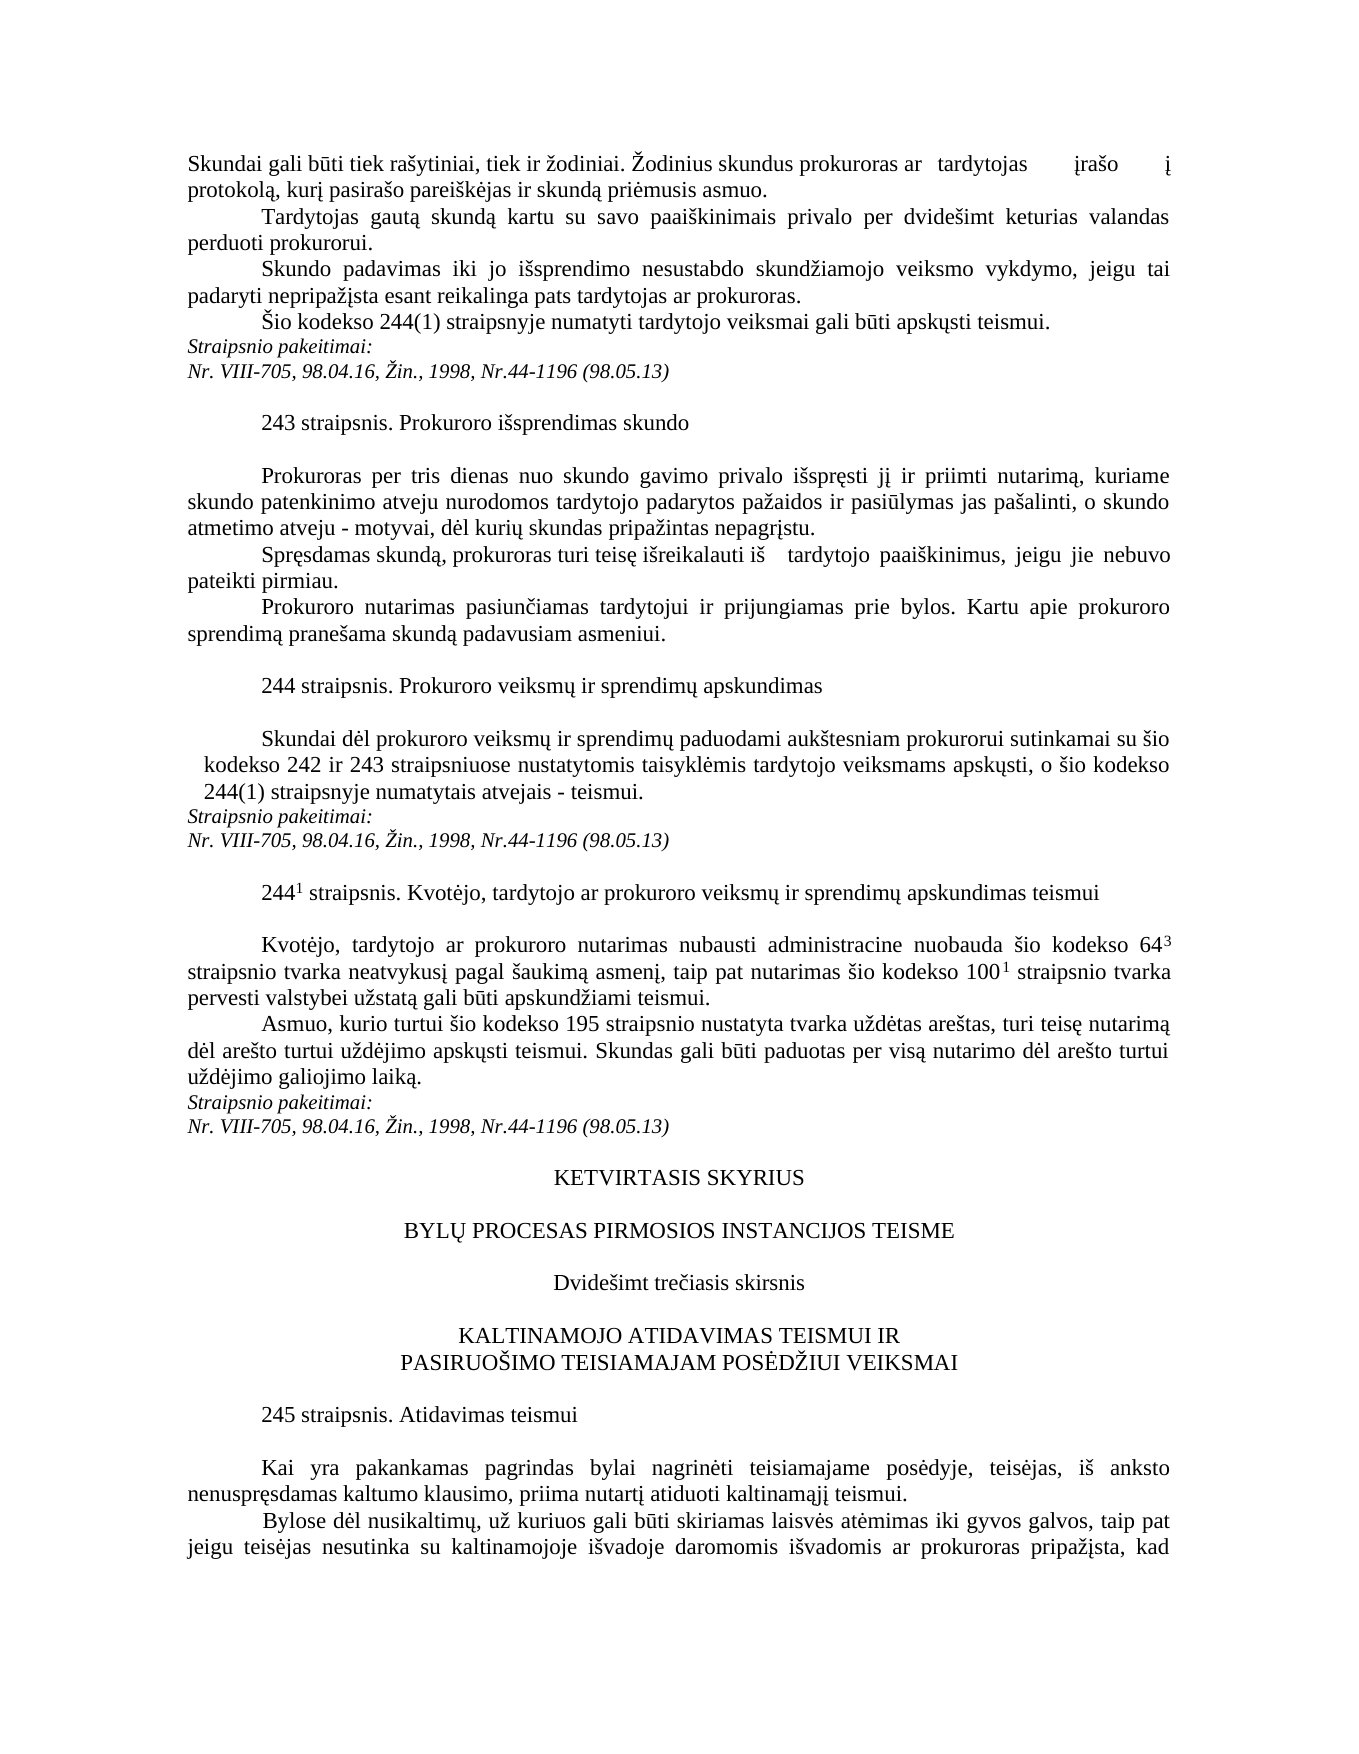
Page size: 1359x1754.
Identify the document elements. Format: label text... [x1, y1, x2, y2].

text Skundai dėl prokuroro veiksmų ir sprendimų paduodami aukštesniam prokurorui sutinkamai su šio kodekso 242 ir 243 straipsniuose nustatytomis taisyklėmis tardytojo veiksmams apskųsti, o šio kodekso 244(1) straipsnyje numatytais atvejais - teismui. [204, 725, 1171, 804]
text Nr. VIII-705, 98.04.16, Žin., 1998, Nr.44-1196 (98.05.13) [187, 828, 1171, 852]
text 245 straipsnis. Atidavimas teismui [187, 1401, 1171, 1428]
text Straipsnio pakeitimai: [187, 334, 1171, 358]
text BYLŲ PROCESAS PIRMOSIOS INSTANCIJOS TEISME [187, 1217, 1171, 1243]
text Šio kodekso 244(1) straipsnyje numatyti tardytojo veiksmai gali būti apskųsti teismui. [187, 308, 1171, 334]
text Skundai gali būti tiek rašytiniai, tiek ir žodiniai. Žodinius skundus prokuroras ar tardytojas įrašo į protokolą, kurį pasirašo pareiškėjas ir skundą priėmusis asmuo. [187, 150, 1171, 203]
text Nr. VIII-705, 98.04.16, Žin., 1998, Nr.44-1196 (98.05.13) [187, 358, 1171, 383]
text Bylose dėl nusikaltimų, už kuriuos gali būti skiriamas laisvės atėmimas iki gyvos galvos, taip pat jeigu teisėjas nesutinka su kaltinamojoje išvadoje daromomis išvadomis ar prokuroras pripažįsta, kad [187, 1507, 1171, 1559]
text 244 straipsnis. Prokuroro veiksmų ir sprendimų apskundimas [187, 672, 1171, 699]
text Dvidešimt trečiasis skirsnis [187, 1269, 1171, 1296]
text Kvotėjo, tardytojo ar prokuroro nutarimas nubausti administracine nuobauda šio kodekso 643 straipsnio tvarka neatvykusį pagal šaukimą asmenį, taip pat nutarimas šio kodekso 1001 straipsnio tvarka pervesti valstybei užstatą gali būti apskundžiami teismui. [187, 931, 1171, 1011]
text Spręsdamas skundą, prokuroras turi teisę išreikalauti iš tardytojo paaiškinimus, jeigu jie nebuvo pateikti pirmiau. [187, 541, 1171, 593]
text Asmuo, kurio turtui šio kodekso 195 straipsnio nustatyta tvarka uždėtas areštas, turi teisę nutarimą dėl arešto turtui uždėjimo apskųsti teismui. Skundas gali būti paduotas per visą nutarimo dėl arešto turtui uždėjimo galiojimo laiką. [187, 1011, 1171, 1089]
text Nr. VIII-705, 98.04.16, Žin., 1998, Nr.44-1196 (98.05.13) [187, 1114, 1171, 1138]
text Prokuroro nutarimas pasiunčiamas tardytojui ir prijungiamas prie bylos. Kartu apie prokuroro sprendimą pranešama skundą padavusiam asmeniui. [187, 593, 1171, 646]
text 243 straipsnis. Prokuroro išsprendimas skundo [187, 409, 1171, 435]
text Tardytojas gautą skundą kartu su savo paaiškinimais privalo per dvidešimt keturias valandas perduoti prokurorui. [187, 203, 1171, 255]
text 2441 straipsnis. Kvotėjo, tardytojo ar prokuroro veiksmų ir sprendimų apskundimas teismui [261, 879, 1171, 905]
text Prokuroras per tris dienas nuo skundo gavimo privalo išspręsti jį ir priimti nutarimą, kuriame skundo patenkinimo atveju nurodomos tardytojo padarytos pažaidos ir pasiūlymas jas pašalinti, o skundo atmetimo atveju - motyvai, dėl kurių skundas pripažintas nepagrįstu. [187, 462, 1171, 541]
text PASIRUOŠIMO TEISIAMAJAM POSĖDŽIUI VEIKSMAI [187, 1348, 1171, 1375]
text Skundo padavimas iki jo išsprendimo nesustabdo skundžiamojo veiksmo vykdymo, jeigu tai padaryti nepripažįsta esant reikalinga pats tardytojas ar prokuroras. [187, 255, 1171, 308]
text Straipsnio pakeitimai: [187, 804, 1171, 828]
text KETVIRTASIS SKYRIUS [187, 1164, 1171, 1190]
text Straipsnio pakeitimai: [187, 1089, 1171, 1114]
text Kai yra pakankamas pagrindas bylai nagrinėti teisiamajame posėdyje, teisėjas, iš anksto nenuspręsdamas kaltumo klausimo, priima nutartį atiduoti kaltinamąjį teismui. [187, 1454, 1171, 1507]
text KALTINAMOJO ATIDAVIMAS TEISMUI IR [187, 1322, 1171, 1348]
